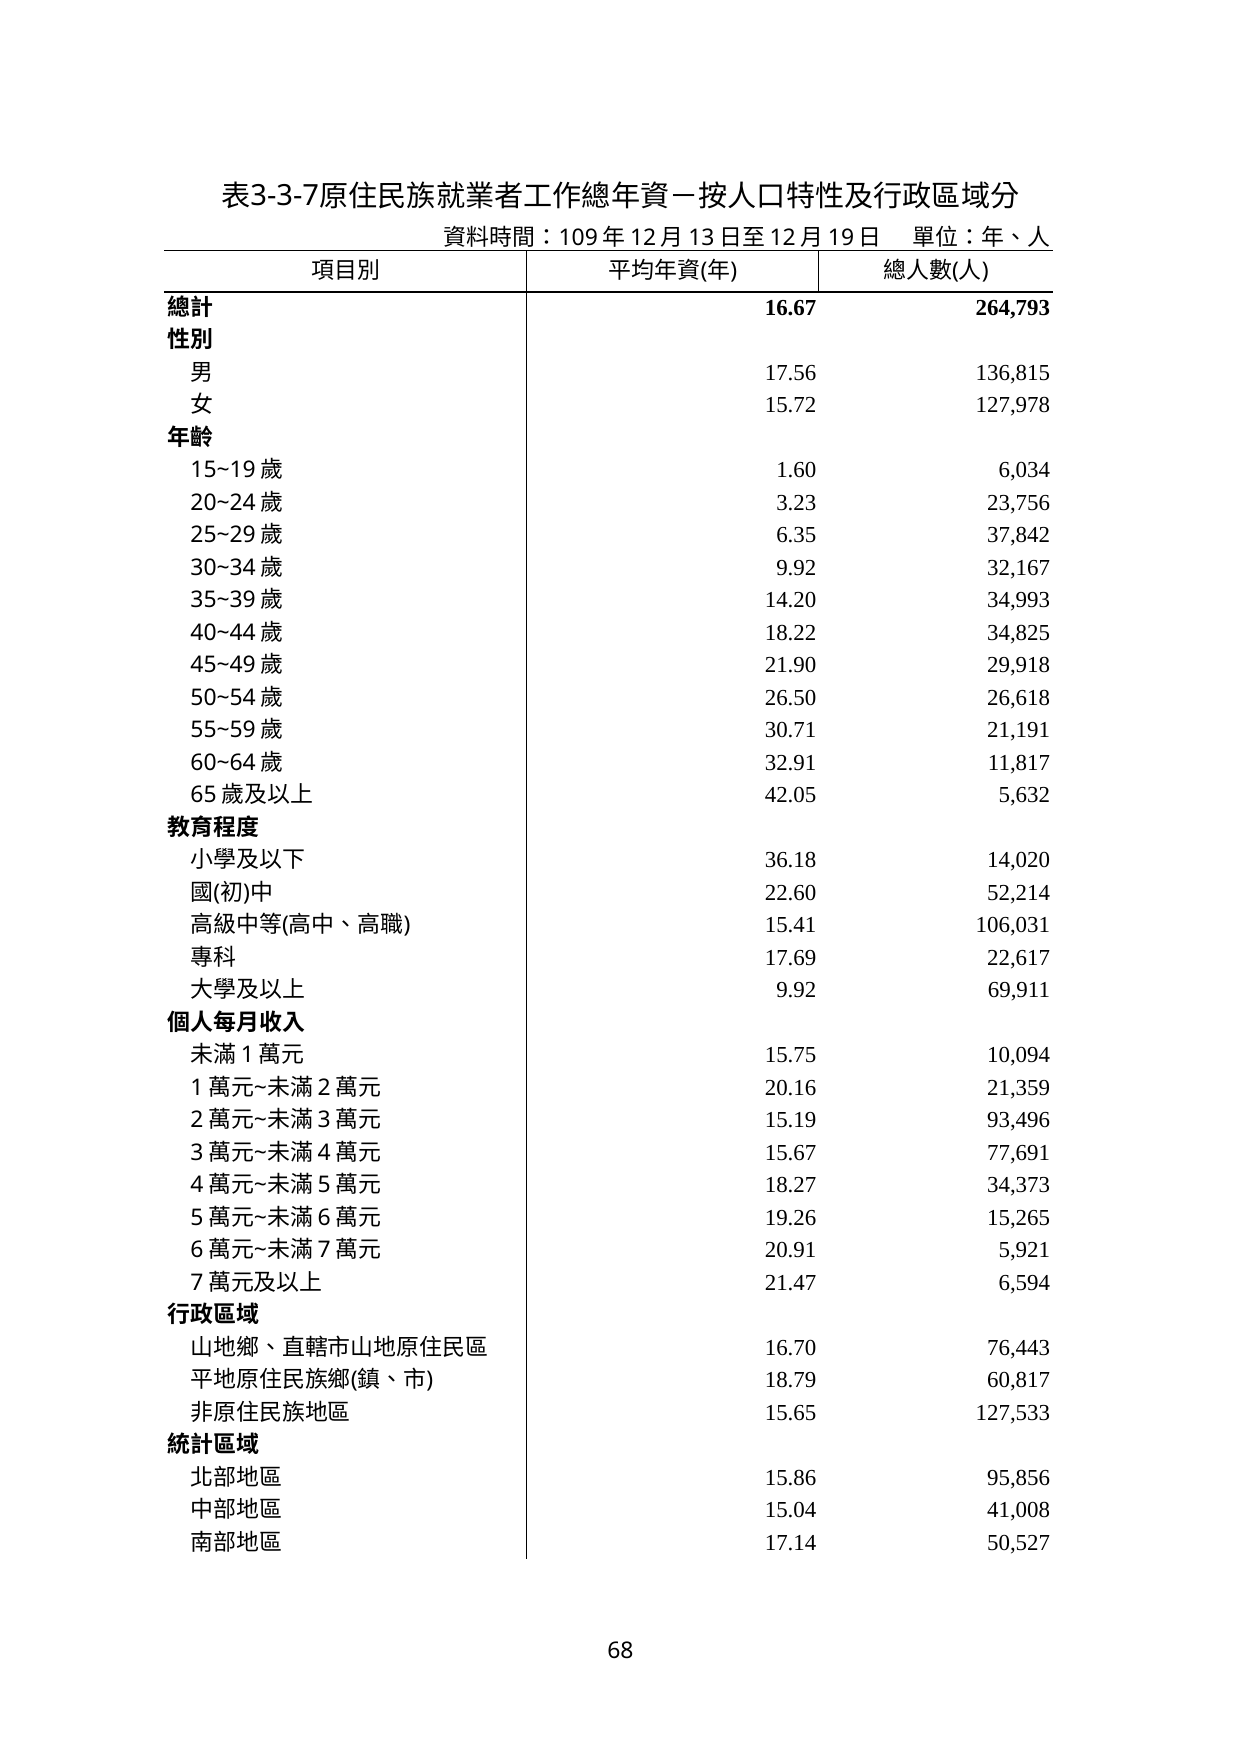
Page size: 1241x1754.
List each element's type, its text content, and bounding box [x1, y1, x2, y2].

table_cell 總計 [164, 293, 526, 324]
table_cell [819, 1299, 1053, 1331]
table_cell 69,911 [819, 974, 1053, 1006]
table_cell [527, 1006, 819, 1039]
table_cell 山地鄉、直轄市山地原住民區 [164, 1331, 526, 1364]
table_cell [819, 1006, 1053, 1039]
table_cell [527, 421, 819, 454]
table_cell 未滿1萬元 [164, 1039, 526, 1071]
table_cell 60,817 [819, 1364, 1053, 1396]
table_cell 性別 [164, 324, 526, 356]
table_cell 29,918 [819, 649, 1053, 681]
table_cell 45~49歲 [164, 649, 526, 681]
table_cell 17.69 [527, 941, 819, 974]
table_cell 5,921 [819, 1234, 1053, 1266]
table_cell 大學及以上 [164, 974, 526, 1006]
table_cell 教育程度 [164, 811, 526, 844]
table_cell 30.71 [527, 714, 819, 746]
table_cell 106,031 [819, 909, 1053, 941]
table_cell [819, 1429, 1053, 1461]
table_cell 30~34歲 [164, 551, 526, 584]
table_cell 統計區域 [164, 1429, 526, 1461]
table_cell 項目別 [164, 251, 526, 291]
table_cell 40~44歲 [164, 616, 526, 649]
table_cell 年齡 [164, 421, 526, 454]
table_cell 23,756 [819, 486, 1053, 519]
table_cell 21.90 [527, 649, 819, 681]
table_cell 9.92 [527, 551, 819, 584]
table_cell 15.65 [527, 1396, 819, 1429]
table_cell 95,856 [819, 1461, 1053, 1494]
table_header 資料時間：109年12月13日至12月19日 單位：年、人 [164, 225, 1053, 250]
table_cell 50~54歲 [164, 681, 526, 714]
table_cell 20~24歲 [164, 486, 526, 519]
table_cell 41,008 [819, 1494, 1053, 1526]
table_cell 小學及以下 [164, 844, 526, 876]
table_cell 65歲及以上 [164, 779, 526, 811]
table_cell 15.72 [527, 389, 819, 421]
table_cell 男 [164, 356, 526, 389]
table_cell 21.47 [527, 1266, 819, 1299]
table_cell 15.75 [527, 1039, 819, 1071]
table_cell 26.50 [527, 681, 819, 714]
table_cell 15~19歲 [164, 454, 526, 486]
table_cell 15.19 [527, 1104, 819, 1136]
table_cell 22,617 [819, 941, 1053, 974]
table_cell 36.18 [527, 844, 819, 876]
table_cell 15.04 [527, 1494, 819, 1526]
table_cell 20.91 [527, 1234, 819, 1266]
table_cell 32,167 [819, 551, 1053, 584]
table_cell 6,034 [819, 454, 1053, 486]
table_cell 6.35 [527, 519, 819, 551]
table_cell 3萬元~未滿4萬元 [164, 1136, 526, 1169]
table_cell 55~59歲 [164, 714, 526, 746]
table_cell 15.67 [527, 1136, 819, 1169]
table_cell 20.16 [527, 1071, 819, 1104]
table_cell 32.91 [527, 746, 819, 779]
table_cell 42.05 [527, 779, 819, 811]
table_cell 34,373 [819, 1169, 1053, 1201]
table_cell 國(初)中 [164, 876, 526, 909]
table_cell 6萬元~未滿7萬元 [164, 1234, 526, 1266]
list 原住民族就業者工作總年資－按人口特性及行政區域分 [187, 150, 1053, 225]
table_cell 5,632 [819, 779, 1053, 811]
table_cell [819, 421, 1053, 454]
table_cell 行政區域 [164, 1299, 526, 1331]
table_cell 50,527 [819, 1526, 1053, 1559]
table_cell 總人數(人) [819, 251, 1053, 291]
table_cell 女 [164, 389, 526, 421]
table_cell 18.22 [527, 616, 819, 649]
table_cell 60~64歲 [164, 746, 526, 779]
table_cell 127,533 [819, 1396, 1053, 1429]
table_cell 11,817 [819, 746, 1053, 779]
table_cell 北部地區 [164, 1461, 526, 1494]
table_cell 37,842 [819, 519, 1053, 551]
table_cell 52,214 [819, 876, 1053, 909]
table_cell 19.26 [527, 1201, 819, 1234]
table_cell 3.23 [527, 486, 819, 519]
table_cell [527, 324, 819, 356]
table_cell 個人每月收入 [164, 1006, 526, 1039]
table_cell 1.60 [527, 454, 819, 486]
table_cell 76,443 [819, 1331, 1053, 1364]
table_cell 77,691 [819, 1136, 1053, 1169]
table_cell 10,094 [819, 1039, 1053, 1071]
table_cell 264,793 [819, 293, 1053, 324]
table_cell 18.79 [527, 1364, 819, 1396]
table_cell 14,020 [819, 844, 1053, 876]
table_cell 專科 [164, 941, 526, 974]
table_cell 127,978 [819, 389, 1053, 421]
table_cell 南部地區 [164, 1526, 526, 1559]
table_cell [527, 1299, 819, 1331]
table_cell 6,594 [819, 1266, 1053, 1299]
table_cell 15.41 [527, 909, 819, 941]
table_cell 平均年資(年) [527, 251, 818, 291]
table_cell 17.14 [527, 1526, 819, 1559]
table_cell 16.70 [527, 1331, 819, 1364]
table_cell 1萬元~未滿2萬元 [164, 1071, 526, 1104]
table_cell 93,496 [819, 1104, 1053, 1136]
table_cell 34,993 [819, 584, 1053, 616]
table_cell 14.20 [527, 584, 819, 616]
table_cell 136,815 [819, 356, 1053, 389]
table_cell 35~39歲 [164, 584, 526, 616]
table_cell 26,618 [819, 681, 1053, 714]
table_cell 22.60 [527, 876, 819, 909]
table_cell 非原住民族地區 [164, 1396, 526, 1429]
table_cell 中部地區 [164, 1494, 526, 1526]
table_cell 18.27 [527, 1169, 819, 1201]
table_cell 高級中等(高中、高職) [164, 909, 526, 941]
table_cell 15,265 [819, 1201, 1053, 1234]
table_cell 21,191 [819, 714, 1053, 746]
table_cell 25~29歲 [164, 519, 526, 551]
table_cell 9.92 [527, 974, 819, 1006]
table_cell [819, 324, 1053, 356]
table_cell 4萬元~未滿5萬元 [164, 1169, 526, 1201]
table_cell 16.67 [527, 293, 819, 324]
table_cell 2萬元~未滿3萬元 [164, 1104, 526, 1136]
table_cell 平地原住民族鄉(鎮、市) [164, 1364, 526, 1396]
table_cell [819, 811, 1053, 844]
table_cell 21,359 [819, 1071, 1053, 1104]
table_cell [527, 811, 819, 844]
table_cell 7萬元及以上 [164, 1266, 526, 1299]
table_cell 15.86 [527, 1461, 819, 1494]
table_cell 17.56 [527, 356, 819, 389]
table_cell 5萬元~未滿6萬元 [164, 1201, 526, 1234]
table_cell 34,825 [819, 616, 1053, 649]
table_cell [527, 1429, 819, 1461]
